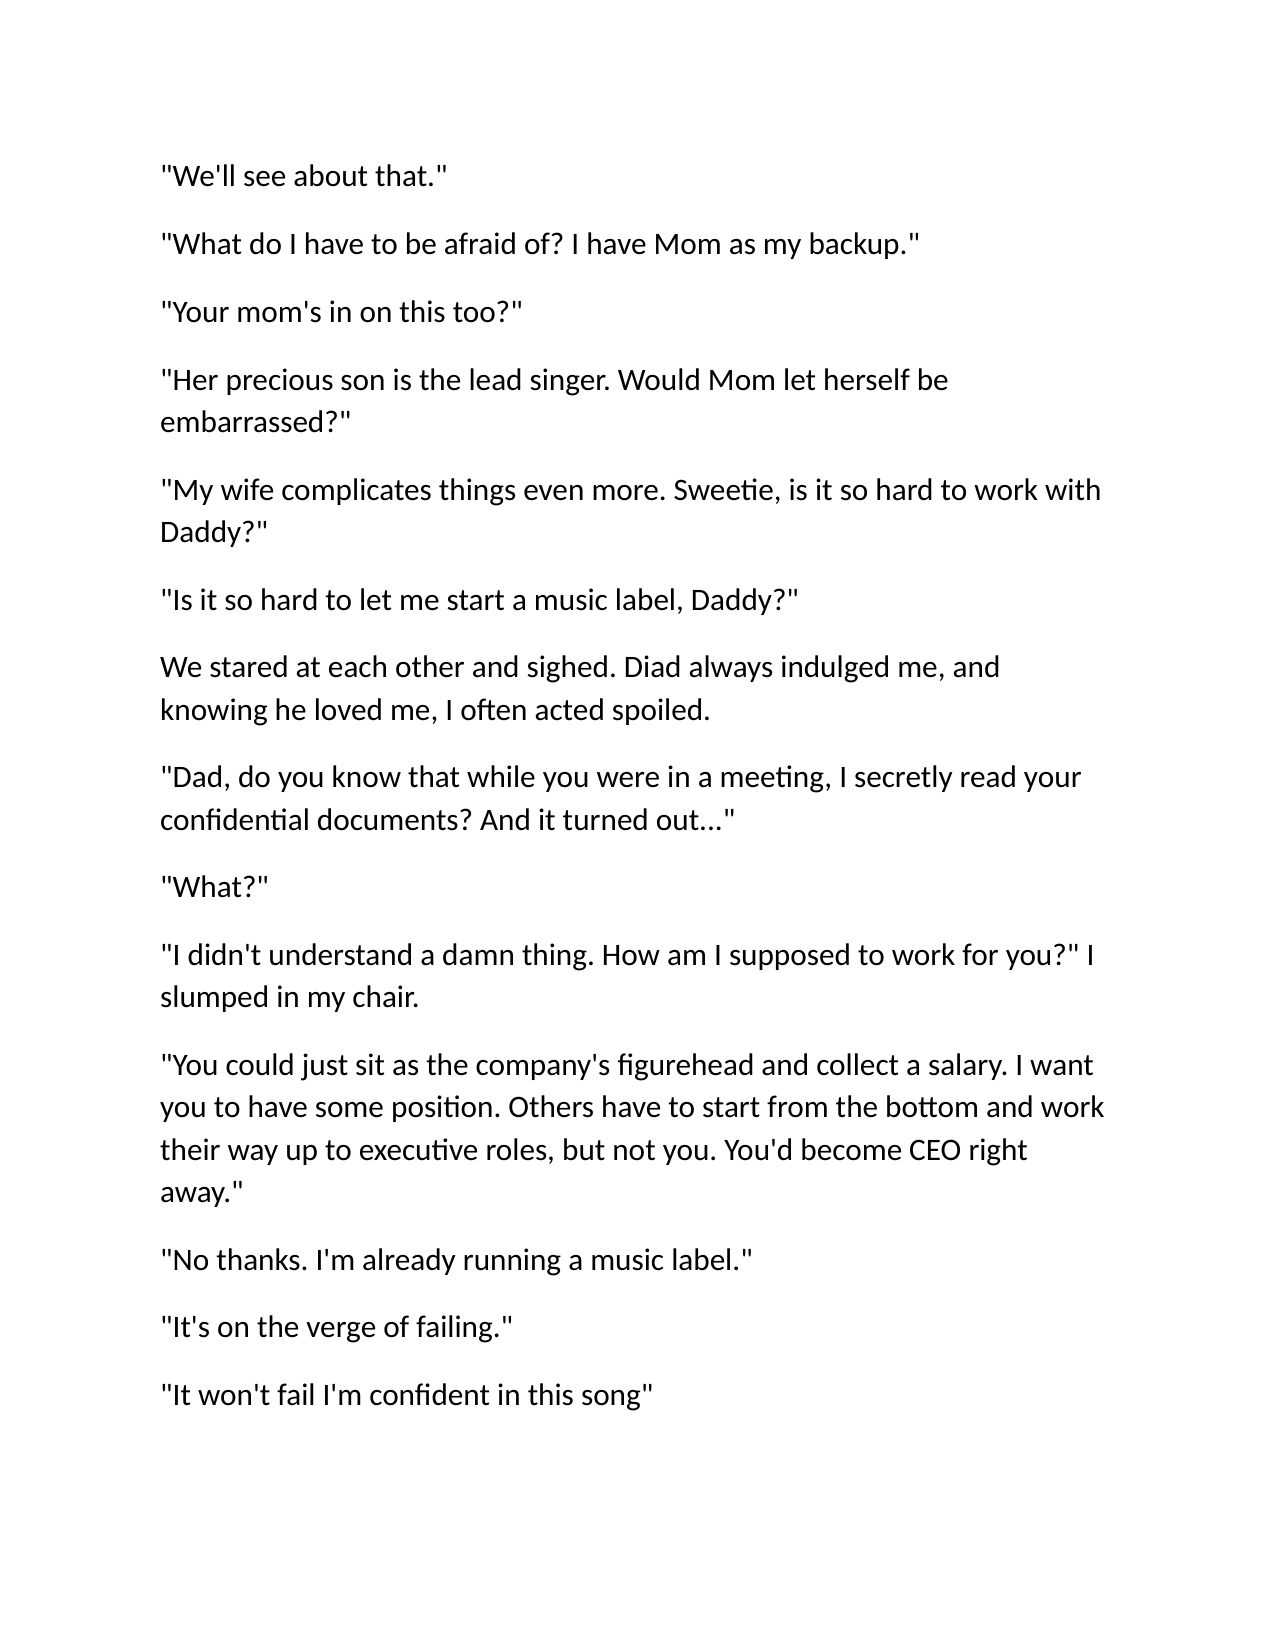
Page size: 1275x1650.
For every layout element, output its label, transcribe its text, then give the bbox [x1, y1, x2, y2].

text "Is it so hard to let me start a music label, Daddy?" [160, 579, 1113, 618]
text "Her precious son is the lead singer. Would Mom let herself be embarrassed?" [160, 359, 1113, 440]
text "It won't fail I'm confident in this song" [160, 1375, 1113, 1413]
text We stared at each other and sighed. Diad always indulged me, and knowing he loved me, I often acted spoiled. [160, 647, 1113, 728]
text "What do I have to be afraid of? I have Mom as my backup." [160, 224, 1113, 262]
text "Dad, do you know that while you were in a meeting, I secretly read your confidential documents? And it turned out..." [160, 757, 1113, 838]
text "Your mom's in on this too?" [160, 292, 1113, 330]
text "It's on the verge of failing." [160, 1307, 1113, 1345]
text "I didn't understand a damn thing. How am I supposed to work for you?" I slumped in my chair. [160, 935, 1113, 1015]
text "My wife complicates things even more. Sweetie, is it so hard to work with Daddy?" [160, 469, 1113, 550]
text "No thanks. I'm already running a music label." [160, 1239, 1113, 1278]
text "What?" [160, 867, 1113, 905]
text "You could just sit as the company's figurehead and collect a salary. I want you to have some position. Others have to start from the bottom and work their way up to executive roles, but not you. You'd become CEO right away." [160, 1045, 1113, 1210]
text "We'll see about that." [160, 156, 1113, 194]
